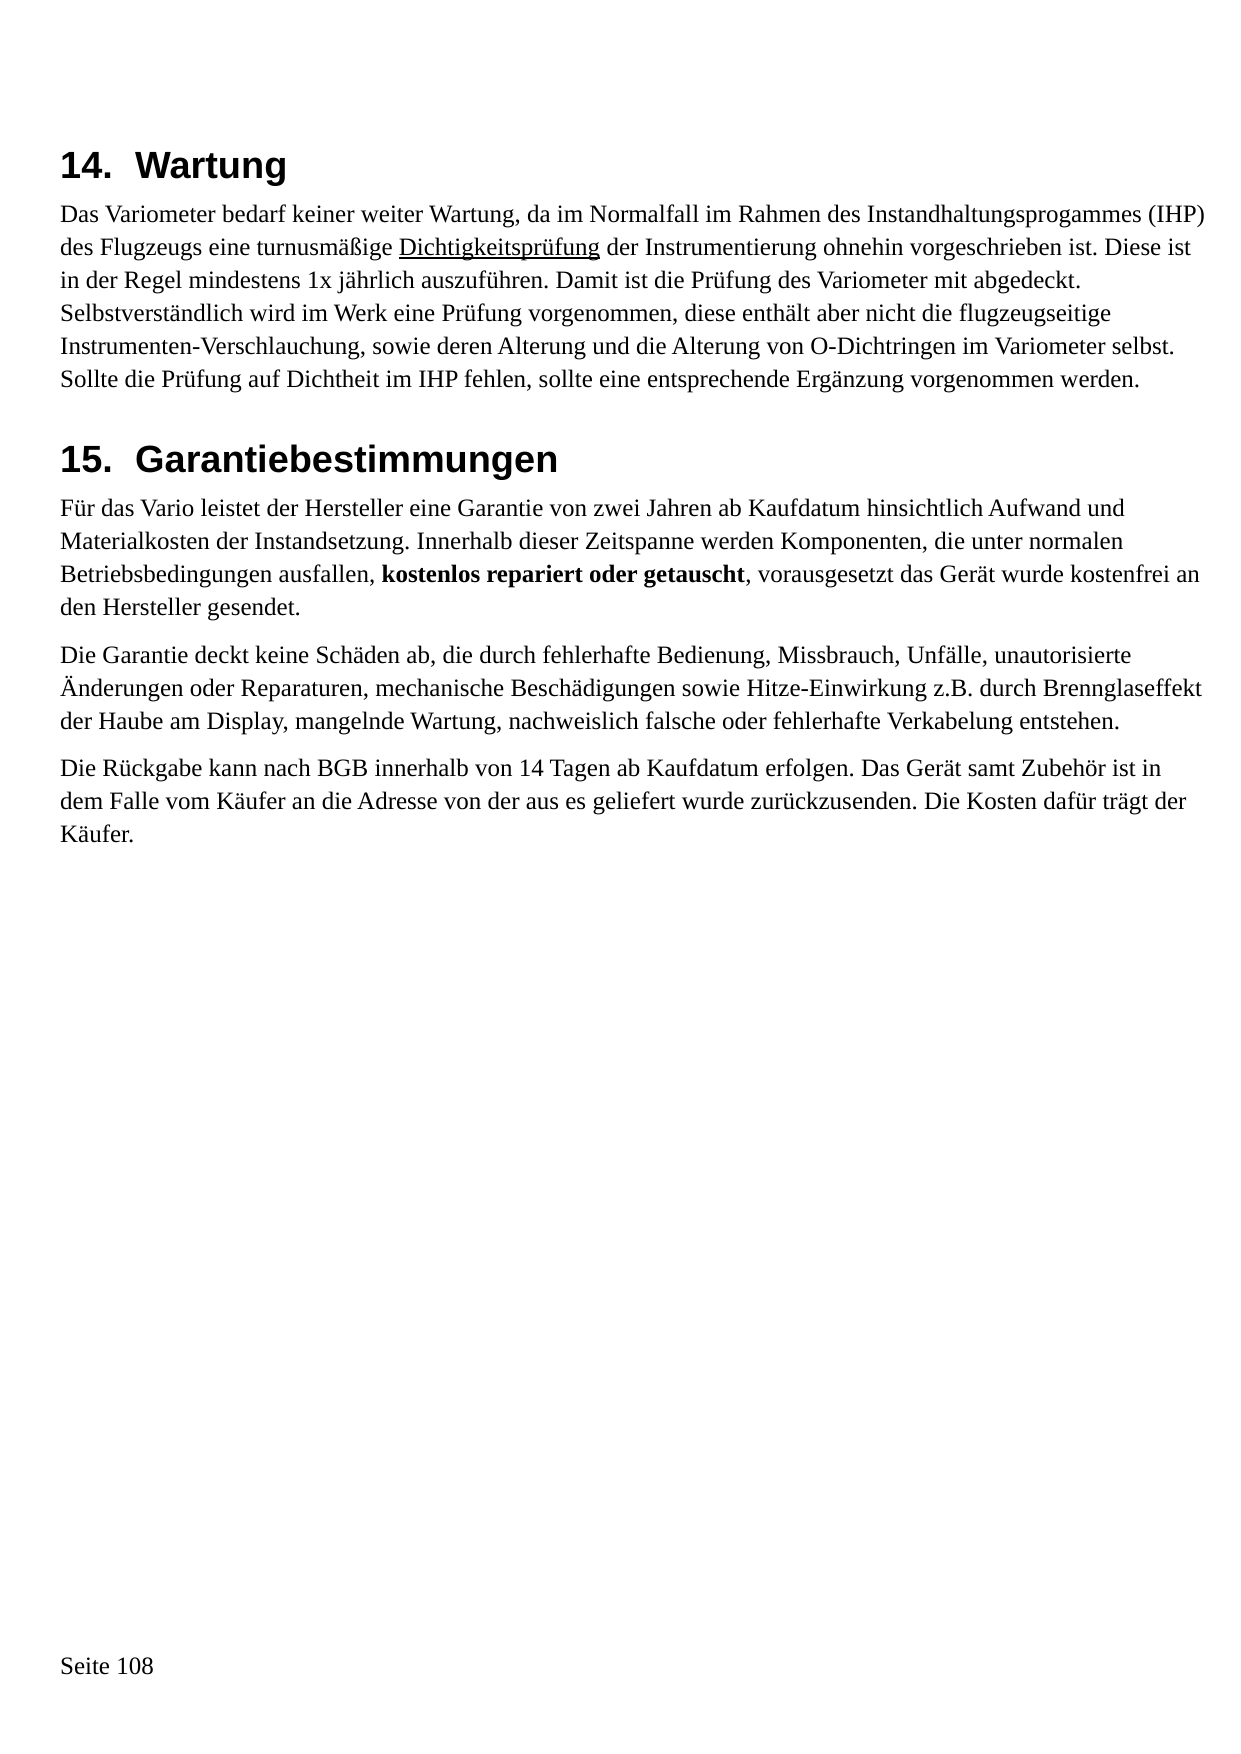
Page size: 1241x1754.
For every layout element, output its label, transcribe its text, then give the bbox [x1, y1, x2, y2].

text Für das Vario leistet der Hersteller eine Garantie von zwei Jahren ab Kaufdatum hinsichtlich Aufwand und Materialkosten der Instandsetzung. Innerhalb dieser Zeitspanne werden Komponenten, die unter normalen Betriebsbedingungen ausfallen, kostenlos repariert oder getauscht, vorausgesetzt das Gerät wurde kostenfrei an den Hersteller gesendet. [60, 493, 1207, 621]
subtitle Garantiebestimmungen [60, 437, 1207, 481]
text Das Variometer bedarf keiner weiter Wartung, da im Normalfall im Rahmen des Instandhaltungsprogammes (IHP) des Flugzeugs eine turnusmäßige Dichtigkeitsprüfung der Instrumentierung ohnehin vorgeschrieben ist. Diese ist in der Regel mindestens 1x jährlich auszuführen. Damit ist die Prüfung des Variometer mit abgedeckt. Selbstverständlich wird im Werk eine Prüfung vorgenommen, diese enthält aber nicht die flugzeugseitige Instrumenten-Verschlauchung, sowie deren Alterung und die Alterung von O-Dichtringen im Variometer selbst. Sollte die Prüfung auf Dichtheit im IHP fehlen, sollte eine entsprechende Ergänzung vorgenommen werden. [60, 199, 1207, 393]
text Die Garantie deckt keine Schäden ab, die durch fehlerhafte Bedienung, Missbrauch, Unfälle, unautorisierte Änderungen oder Reparaturen, mechanische Beschädigungen sowie Hitze-Einwirkung z.B. durch Brennglaseffekt der Haube am Display, mangelnde Wartung, nachweislich falsche oder fehlerhafte Verkabelung entstehen. [60, 640, 1207, 734]
subtitle Wartung [60, 143, 1207, 187]
text Die Rückgabe kann nach BGB innerhalb von 14 Tagen ab Kaufdatum erfolgen. Das Gerät samt Zubehör ist in dem Falle vom Käufer an die Adresse von der aus es geliefert wurde zurückzusenden. Die Kosten dafür trägt der Käufer. [60, 753, 1207, 848]
